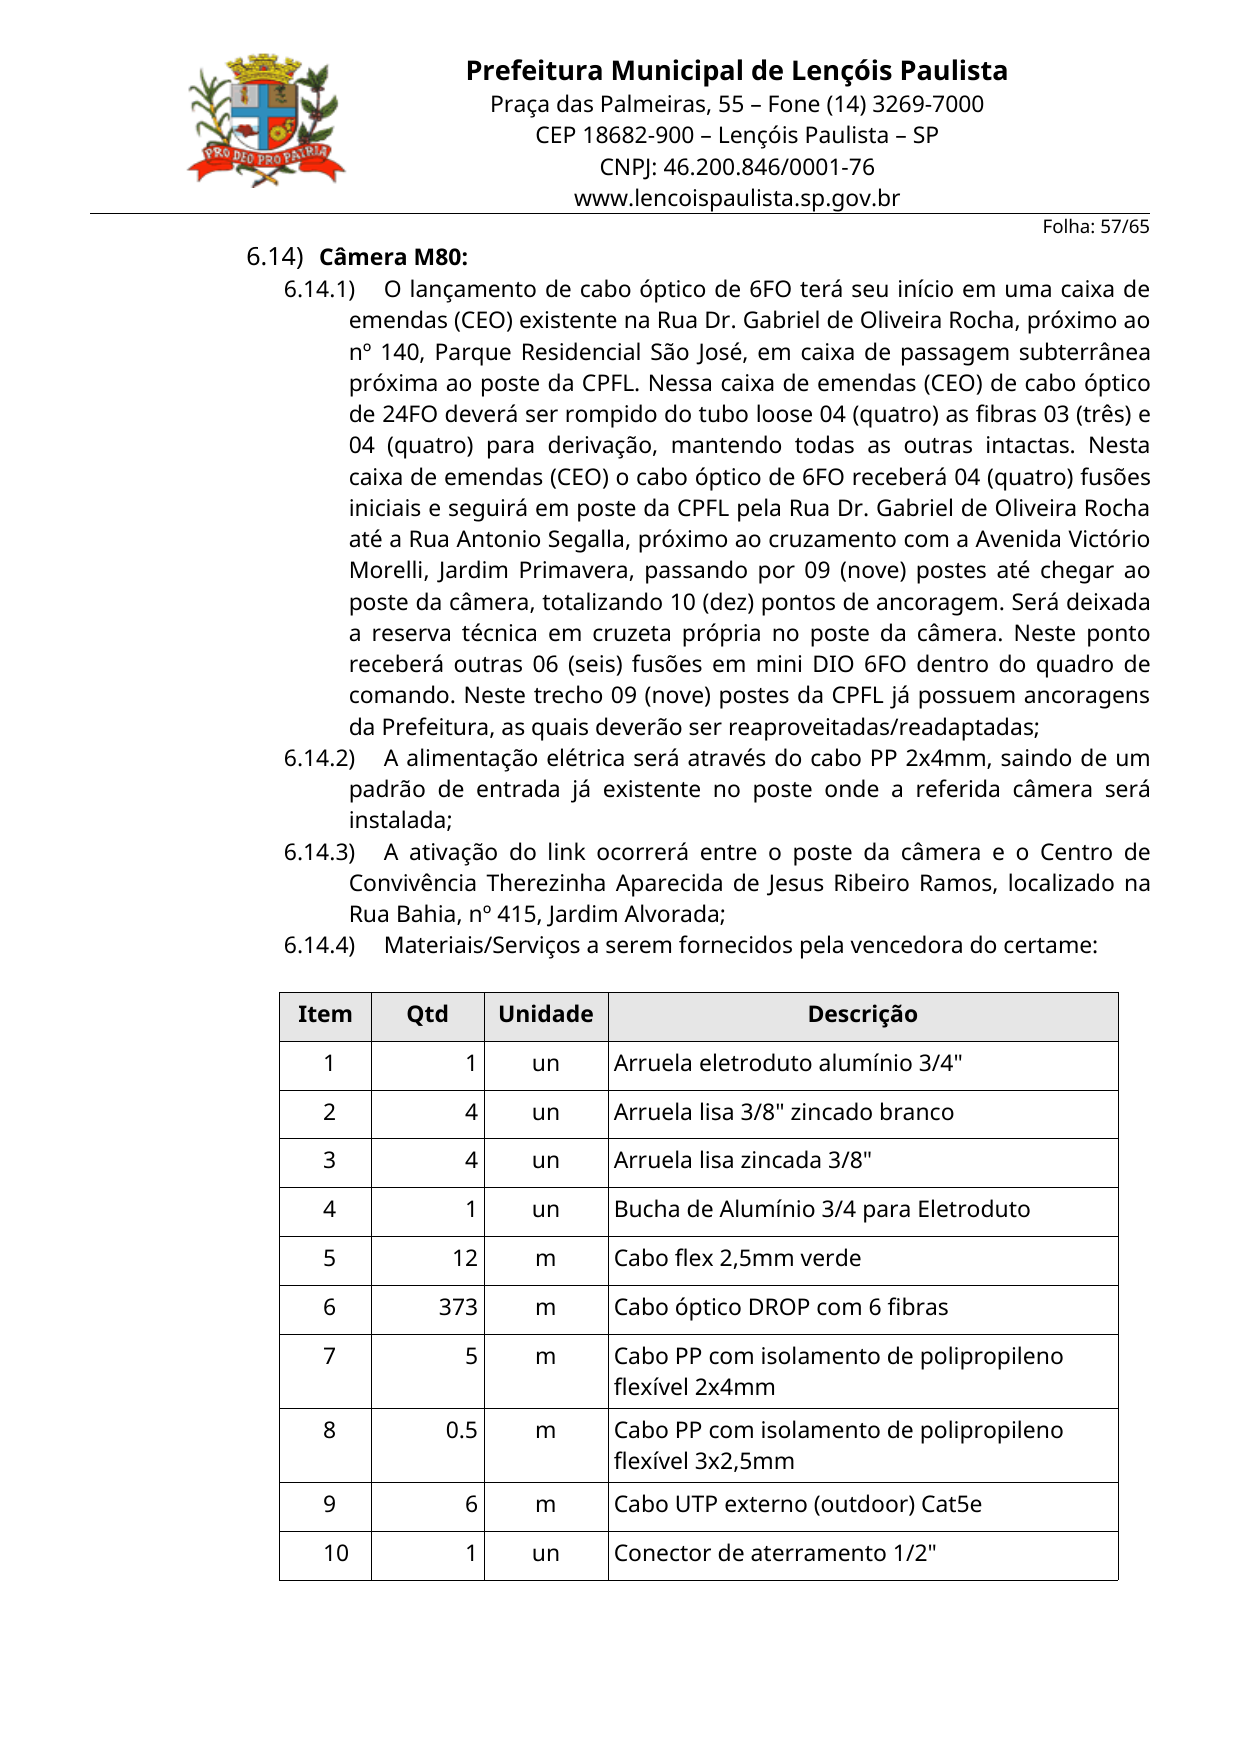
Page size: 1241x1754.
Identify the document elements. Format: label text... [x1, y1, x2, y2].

table_cell Bucha de Alumínio 3/4 para Eletroduto [609, 1188, 1118, 1236]
table_cell 373 [372, 1286, 484, 1334]
table_cell 5 [372, 1335, 484, 1408]
table_cell [280, 1042, 371, 1089]
table_cell Cabo PP com isolamento de polipropileno flexível 2x4mm [609, 1335, 1118, 1408]
table_cell 12 [372, 1237, 484, 1285]
table_header Qtd [372, 993, 484, 1041]
list A alimentação elétrica será através do cabo PP 2x4mm, saindo de um padrão de entrada já existente no poste onde a referida câmera será instalada; [284, 742, 1152, 836]
table_cell [280, 1286, 371, 1334]
table_cell m [485, 1237, 608, 1285]
table_header Item [280, 993, 371, 1041]
table_cell un [485, 1188, 608, 1236]
table_cell [280, 1237, 371, 1285]
table_header Descrição [609, 993, 1118, 1041]
table_cell Arruela lisa zincada 3/8" [609, 1139, 1118, 1187]
list Materiais/Serviços a serem fornecidos pela vencedora do certame: [284, 929, 1152, 961]
table_cell [280, 1139, 371, 1187]
table_cell un [485, 1091, 608, 1138]
table_cell 4 [372, 1091, 484, 1138]
table_cell Cabo óptico DROP com 6 fibras [609, 1286, 1118, 1334]
list Câmera M80: [246, 239, 1152, 273]
table_cell [280, 1335, 371, 1408]
table_cell m [485, 1286, 608, 1334]
table_cell [280, 1483, 371, 1531]
table_cell Cabo flex 2,5mm verde [609, 1237, 1118, 1285]
table_cell Cabo UTP externo (outdoor) Cat5e [609, 1483, 1118, 1531]
table_cell m [485, 1409, 608, 1482]
table_cell Arruela eletroduto alumínio 3/4" [609, 1042, 1118, 1089]
table_cell un [485, 1042, 608, 1089]
picture [184, 51, 348, 188]
list O lançamento de cabo óptico de 6FO terá seu início em uma caixa de emendas (CEO) existente na Rua Dr. Gabriel de Oliveira Rocha, próximo ao nº 140, Parque Residencial São José, em caixa de passagem subterrânea próxima ao poste da CPFL. Nessa caixa de emendas (CEO) de cabo óptico de 24FO deverá ser rompido do tubo loose 04 (quatro) as fibras 03 (três) e 04 (quatro) para derivação, mantendo todas as outras intactas. Nesta caixa de emendas (CEO) o cabo óptico de 6FO receberá 04 (quatro) fusões iniciais e seguirá em poste da CPFL pela Rua Dr. Gabriel de Oliveira Rocha até a Rua Antonio Segalla, próximo ao cruzamento com a Avenida Victório Morelli, Jardim Primavera, passando por 09 (nove) postes até chegar ao poste da câmera, totalizando 10 (dez) pontos de ancoragem. Será deixada a reserva técnica em cruzeta própria no poste da câmera. Neste ponto receberá outras 06 (seis) fusões em mini DIO 6FO dentro do quadro de comando. Neste trecho 09 (nove) postes da CPFL já possuem ancoragens da Prefeitura, as quais deverão ser reaproveitadas/readaptadas; [284, 273, 1152, 742]
table_cell 4 [372, 1139, 484, 1187]
table_cell 1 [372, 1188, 484, 1236]
table_cell m [485, 1483, 608, 1531]
table_cell un [485, 1532, 608, 1580]
table_cell 1 [372, 1042, 484, 1089]
table_cell 0,5 [372, 1409, 484, 1482]
table_cell [280, 1409, 371, 1482]
list A ativação do link ocorrerá entre o poste da câmera e o Centro de Convivência Therezinha Aparecida de Jesus Ribeiro Ramos, localizado na Rua Bahia, nº 415, Jardim Alvorada; [284, 836, 1152, 929]
table_cell [280, 1532, 371, 1580]
table_cell 1 [372, 1532, 484, 1580]
table_cell 6 [372, 1483, 484, 1531]
table_cell un [485, 1139, 608, 1187]
table_cell m [485, 1335, 608, 1408]
table_cell [280, 1091, 371, 1138]
table_cell Conector de aterramento 1/2" [609, 1532, 1118, 1580]
table_header Unidade [485, 993, 608, 1041]
table_cell Cabo PP com isolamento de polipropileno flexível 3x2,5mm [609, 1409, 1118, 1482]
table_cell Arruela lisa 3/8" zincado branco [609, 1091, 1118, 1138]
table_cell [280, 1188, 371, 1236]
